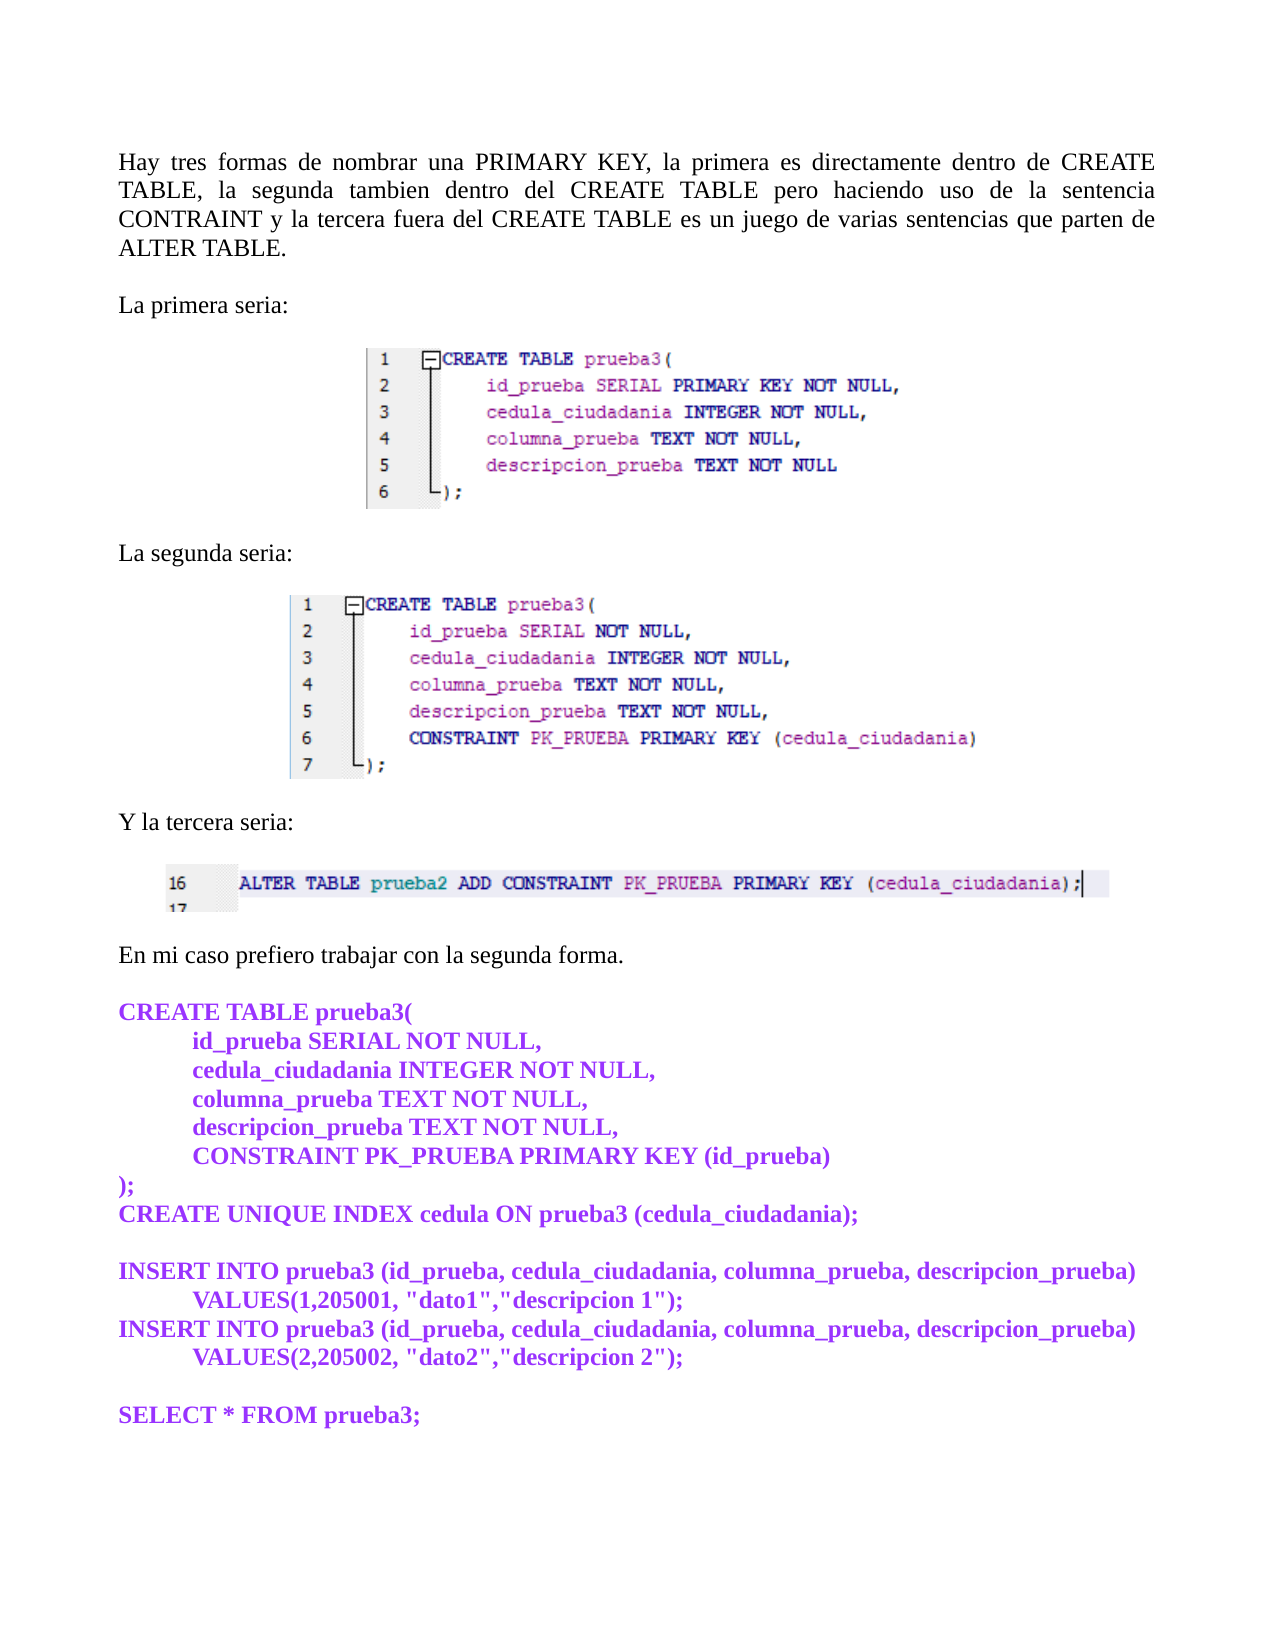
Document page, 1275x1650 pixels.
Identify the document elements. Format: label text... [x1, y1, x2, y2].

picture [165, 864, 1110, 912]
text cedula_ciudadania INTEGER NOT NULL, [118, 1055, 1157, 1084]
text CREATE UNIQUE INDEX cedula ON prueba3 (cedula_ciudadania); [118, 1199, 1157, 1227]
text La primera seria: [118, 291, 1157, 319]
text SELECT * FROM prueba3; [118, 1400, 1157, 1429]
text Hay tres formas de nombrar una PRIMARY KEY, la primera es directamente dentro de CREATE TABLE, la segunda tambien dentro del CREATE TABLE pero haciendo uso de la sentencia CONTRAINT y la tercera fuera del CREATE TABLE es un juego de varias sentencias que parten de ALTER TABLE. [118, 147, 1157, 262]
text La segunda seria: [118, 538, 1157, 567]
text INSERT INTO prueba3 (id_prueba, cedula_ciudadania, columna_prueba, descripcion_prueba) [118, 1314, 1157, 1342]
text INSERT INTO prueba3 (id_prueba, cedula_ciudadania, columna_prueba, descripcion_prueba) [118, 1256, 1157, 1285]
text id_prueba SERIAL NOT NULL, [118, 1026, 1157, 1055]
text descripcion_prueba TEXT NOT NULL, [118, 1112, 1157, 1141]
text VALUES(2,205002, "dato2","descripcion 2"); [118, 1342, 1157, 1371]
text CREATE TABLE prueba3( [118, 997, 1157, 1026]
picture [289, 595, 986, 779]
text CONSTRAINT PK_PRUEBA PRIMARY KEY (id_prueba) [118, 1141, 1157, 1170]
text Y la tercera seria: [118, 807, 1157, 836]
text columna_prueba TEXT NOT NULL, [118, 1084, 1157, 1112]
text En mi caso prefiero trabajar con la segunda forma. [118, 940, 1157, 969]
picture [366, 348, 909, 509]
text ); [118, 1170, 1157, 1199]
text VALUES(1,205001, "dato1","descripcion 1"); [118, 1285, 1157, 1314]
